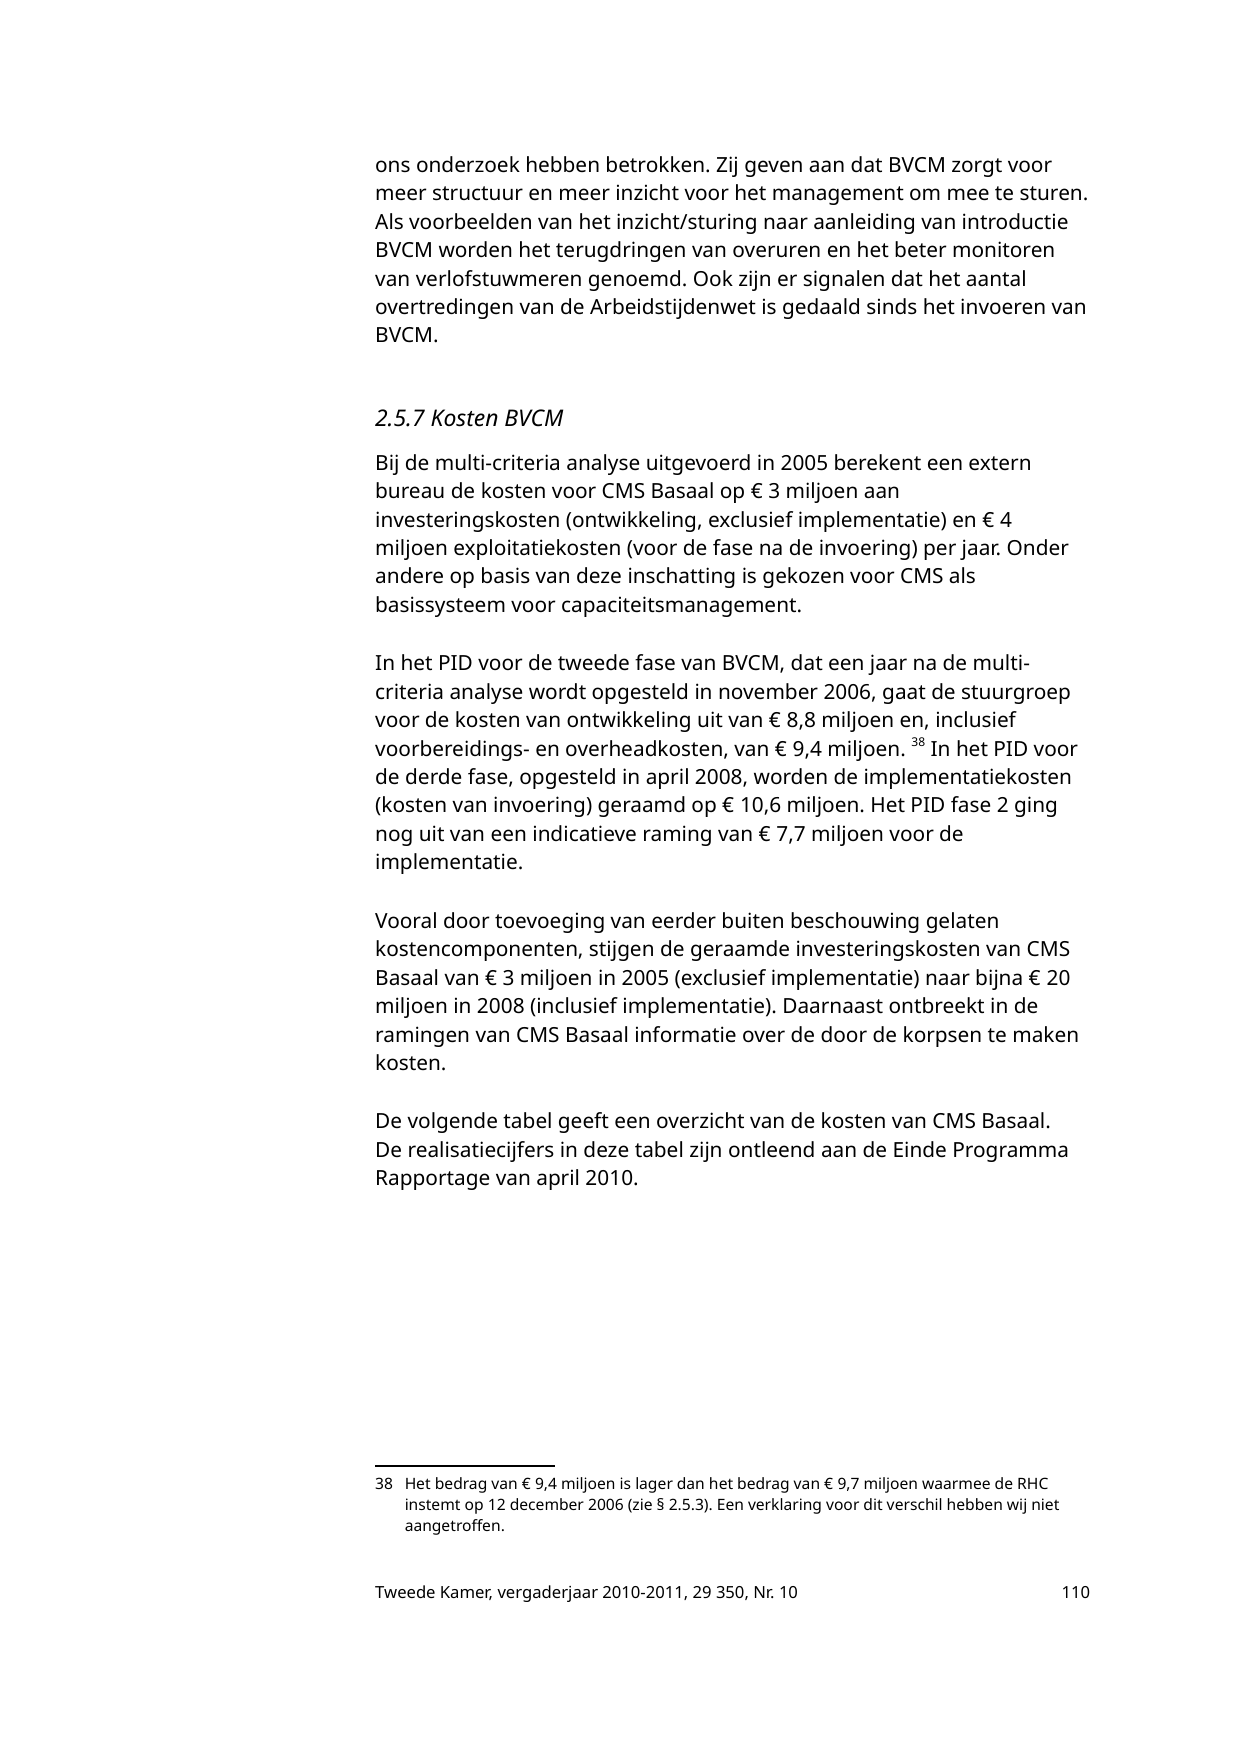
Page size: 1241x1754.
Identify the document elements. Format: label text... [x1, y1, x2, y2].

text De volgende tabel geeft een overzicht van de kosten van CMS Basaal. [375, 1107, 1090, 1135]
subtitle 2.5.7 Kosten BVCM [375, 402, 1090, 433]
text ons onderzoek hebben betrokken. Zij geven aan dat BVCM zorgt voor meer structuur en meer inzicht voor het management om mee te sturen. Als voorbeelden van het inzicht/sturing naar aanleiding van introductie BVCM worden het terugdringen van overuren en het beter monitoren van verlofstuwmeren genoemd. Ook zijn er signalen dat het aantal overtredingen van de Arbeidstijdenwet is gedaald sinds het invoeren van BVCM. [375, 150, 1090, 349]
text De realisatiecijfers in deze tabel zijn ontleend aan de Einde Programma Rapportage van april 2010. [375, 1135, 1090, 1192]
text Bij de multi-criteria analyse uitgevoerd in 2005 berekent een extern bureau de kosten voor CMS Basaal op € 3 miljoen aan investeringskosten (ontwikkeling, exclusief implementatie) en € 4 miljoen exploitatiekosten (voor de fase na de invoering) per jaar. Onder andere op basis van deze inschatting is gekozen voor CMS als basissysteem voor capaciteitsmanagement. [375, 448, 1090, 618]
text Vooral door toevoeging van eerder buiten beschouwing gelaten kostencomponenten, stijgen de geraamde investeringskosten van CMS Basaal van € 3 miljoen in 2005 (exclusief implementatie) naar bijna € 20 miljoen in 2008 (inclusief implementatie). Daarnaast ontbreekt in de ramingen van CMS Basaal informatie over de door de korpsen te maken kosten. [375, 906, 1090, 1077]
text Het bedrag van € 9,4 miljoen is lager dan het bedrag van € 9,7 miljoen waarmee de RHC instemt op 12 december 2006 (zie § 2.5.3). Een verklaring voor dit verschil hebben wij niet aangetroffen. [375, 1451, 1090, 1536]
text In het PID voor de tweede fase van BVCM, dat een jaar na de multi-criteria analyse wordt opgesteld in november 2006, gaat de stuurgroep voor de kosten van ontwikkeling uit van € 8,8 miljoen en, inclusief voorbereidings- en overheadkosten, van € 9,4 miljoen. In het PID voor de derde fase, opgesteld in april 2008, worden de implementatiekosten (kosten van invoering) geraamd op € 10,6 miljoen. Het PID fase 2 ging nog uit van een indicatieve raming van € 7,7 miljoen voor de implementatie. [375, 648, 1090, 876]
